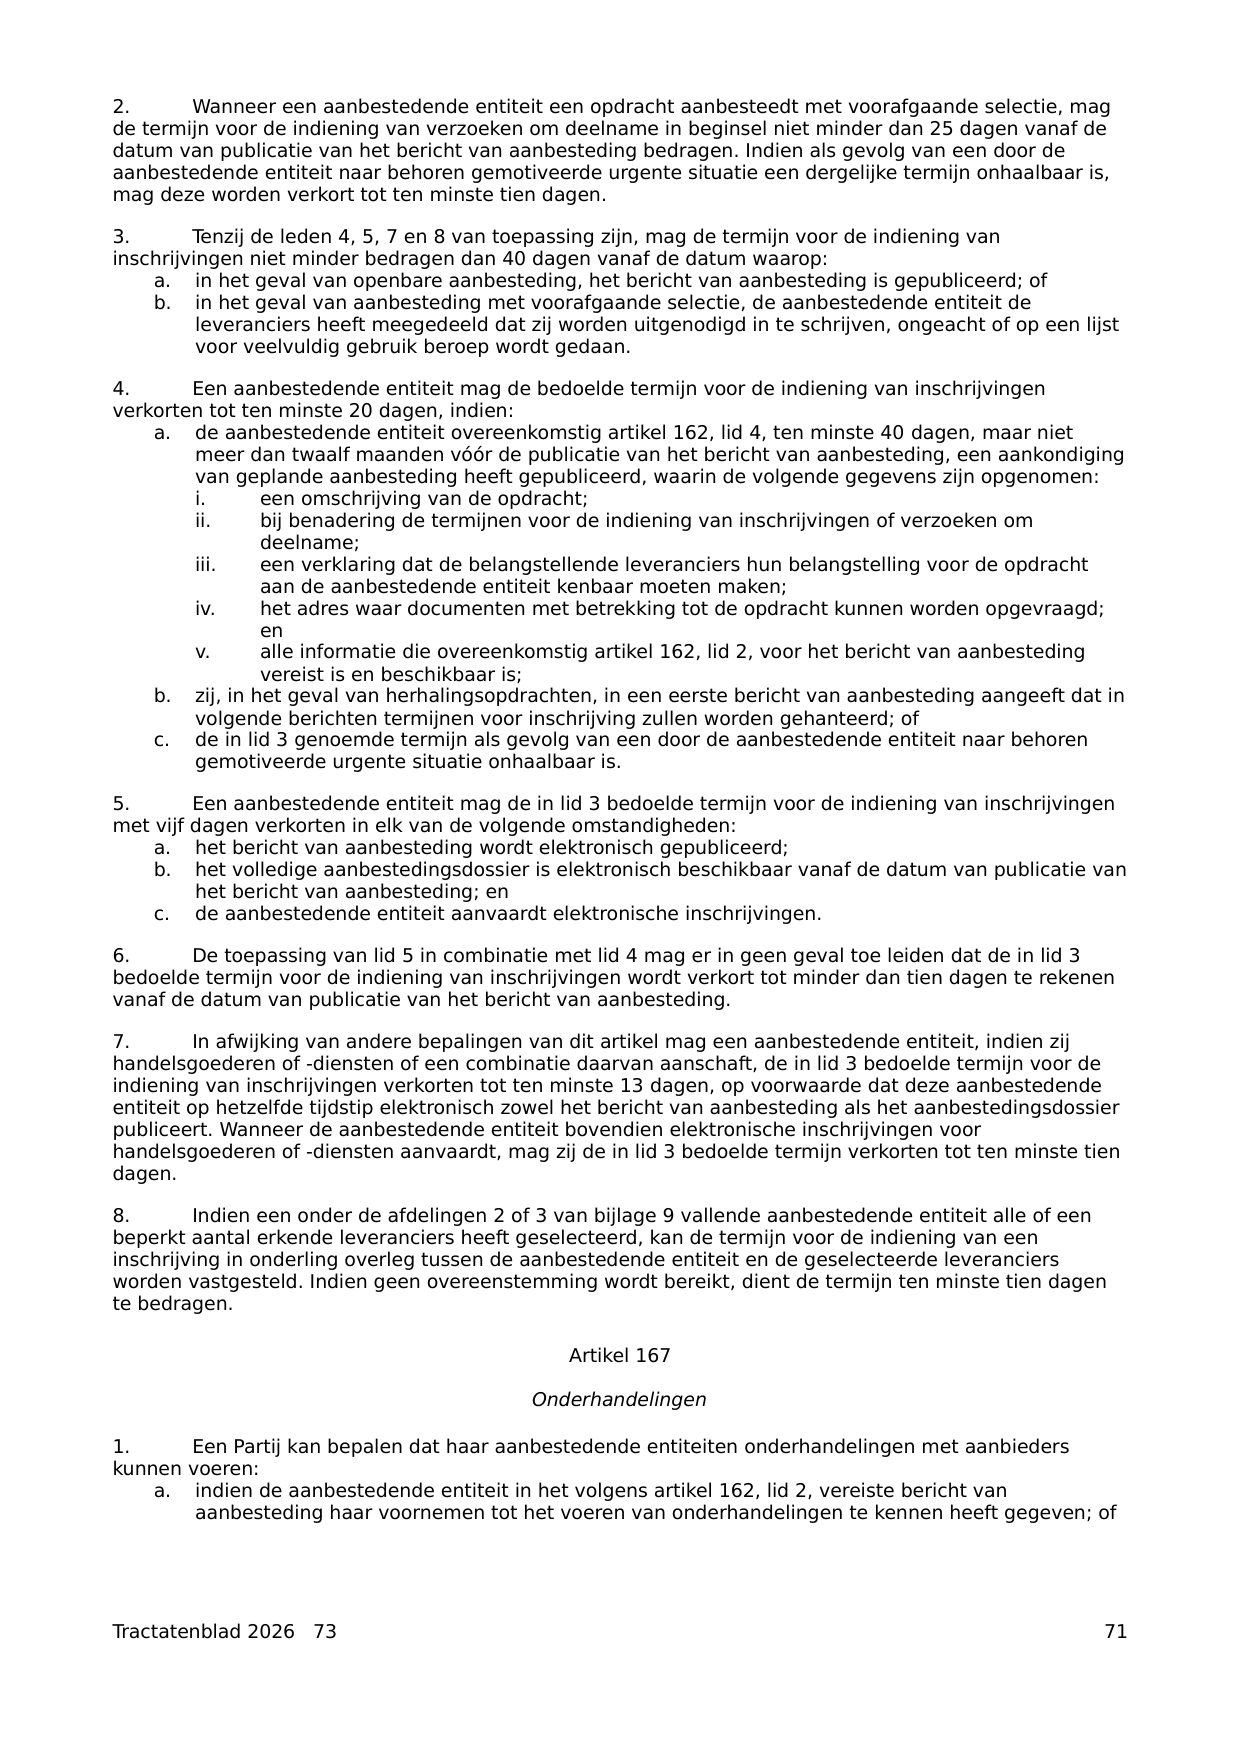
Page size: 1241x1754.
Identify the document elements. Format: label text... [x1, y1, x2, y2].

text 8. Indien een onder de afdelingen 2 of 3 van bijlage 9 vallende aanbestedende entiteit alle of een beperkt aantal erkende leveranciers heeft geselecteerd, kan de termijn voor de indiening van een inschrijving in onderling overleg tussen de aanbestedende entiteit en de geselecteerde leveranciers worden vastgesteld. Indien geen overeenstemming wordt bereikt, dient de termijn ten minste tien dagen te bedragen. [112, 1205, 1128, 1315]
text a. indien de aanbestedende entiteit in het volgens artikel 162, lid 2, vereiste bericht van aanbesteding haar voornemen tot het voeren van onderhandelingen te kennen heeft gegeven; of [153, 1480, 1128, 1524]
text 2. Wanneer een aanbestedende entiteit een opdracht aanbesteedt met voorafgaande selectie, mag de termijn voor de indiening van verzoeken om deelname in beginsel niet minder dan 25 dagen vanaf de datum van publicatie van het bericht van aanbesteding bedragen. Indien als gevolg van een door de aanbestedende entiteit naar behoren gemotiveerde urgente situatie een dergelijke termijn onhaalbaar is, mag deze worden verkort tot ten minste tien dagen. [112, 96, 1128, 206]
text 6. De toepassing van lid 5 in combinatie met lid 4 mag er in geen geval toe leiden dat de in lid 3 bedoelde termijn voor de indiening van inschrijvingen wordt verkort tot minder dan tien dagen te rekenen vanaf de datum van publicatie van het bericht van aanbesteding. [112, 945, 1128, 1011]
text b. in het geval van aanbesteding met voorafgaande selectie, de aanbestedende entiteit de leveranciers heeft meegedeeld dat zij worden uitgenodigd in te schrijven, ongeacht of op een lijst voor veelvuldig gebruik beroep wordt gedaan. [153, 292, 1128, 358]
text 7. In afwijking van andere bepalingen van dit artikel mag een aanbestedende entiteit, indien zij handelsgoederen of -diensten of een combinatie daarvan aanschaft, de in lid 3 bedoelde termijn voor de indiening van inschrijvingen verkorten tot ten minste 13 dagen, op voorwaarde dat deze aanbestedende entiteit op hetzelfde tijdstip elektronisch zowel het bericht van aanbesteding als het aanbestedingsdossier publiceert. Wanneer de aanbestedende entiteit bovendien elektronische inschrijvingen voor handelsgoederen of -diensten aanvaardt, mag zij de in lid 3 bedoelde termijn verkorten tot ten minste tien dagen. [112, 1031, 1128, 1185]
text a. het bericht van aanbesteding wordt elektronisch gepubliceerd; [153, 837, 1128, 859]
text a. de aanbestedende entiteit overeenkomstig artikel 162, lid 4, ten minste 40 dagen, maar niet meer dan twaalf maanden vóór de publicatie van het bericht van aanbesteding, een aankondiging van geplande aanbesteding heeft gepubliceerd, waarin de volgende gegevens zijn opgenomen: [153, 422, 1128, 488]
text 4. Een aanbestedende entiteit mag de bedoelde termijn voor de indiening van inschrijvingen verkorten tot ten minste 20 dagen, indien: [112, 378, 1128, 422]
text c. de aanbestedende entiteit aanvaardt elektronische inschrijvingen. [153, 903, 1128, 925]
text v. alle informatie die overeenkomstig artikel 162, lid 2, voor het bericht van aanbesteding vereist is en beschikbaar is; [195, 641, 1128, 685]
text b. het volledige aanbestedingsdossier is elektronisch beschikbaar vanaf de datum van publicatie van het bericht van aanbesteding; en [153, 859, 1128, 903]
text iv. het adres waar documenten met betrekking tot de opdracht kunnen worden opgevraagd; en [195, 597, 1128, 641]
text b. zij, in het geval van herhalingsopdrachten, in een eerste bericht van aanbesteding aangeeft dat in volgende berichten termijnen voor inschrijving zullen worden gehanteerd; of [153, 685, 1128, 729]
subtitle Artikel 167 Onderhandelingen [112, 1345, 1128, 1411]
text 3. Tenzij de leden 4, 5, 7 en 8 van toepassing zijn, mag de termijn voor de indiening van inschrijvingen niet minder bedragen dan 40 dagen vanaf de datum waarop: [112, 226, 1128, 270]
text 1. Een Partij kan bepalen dat haar aanbestedende entiteiten onderhandelingen met aanbieders kunnen voeren: [112, 1436, 1128, 1480]
text a. in het geval van openbare aanbesteding, het bericht van aanbesteding is gepubliceerd; of [153, 270, 1128, 292]
text 5. Een aanbestedende entiteit mag de in lid 3 bedoelde termijn voor de indiening van inschrijvingen met vijf dagen verkorten in elk van de volgende omstandigheden: [112, 793, 1128, 837]
text c. de in lid 3 genoemde termijn als gevolg van een door de aanbestedende entiteit naar behoren gemotiveerde urgente situatie onhaalbaar is. [153, 729, 1128, 773]
text i. een omschrijving van de opdracht; [195, 488, 1128, 509]
text iii. een verklaring dat de belangstellende leveranciers hun belangstelling voor de opdracht aan de aanbestedende entiteit kenbaar moeten maken; [195, 553, 1128, 597]
text ii. bij benadering de termijnen voor de indiening van inschrijvingen of verzoeken om deelname; [195, 509, 1128, 553]
